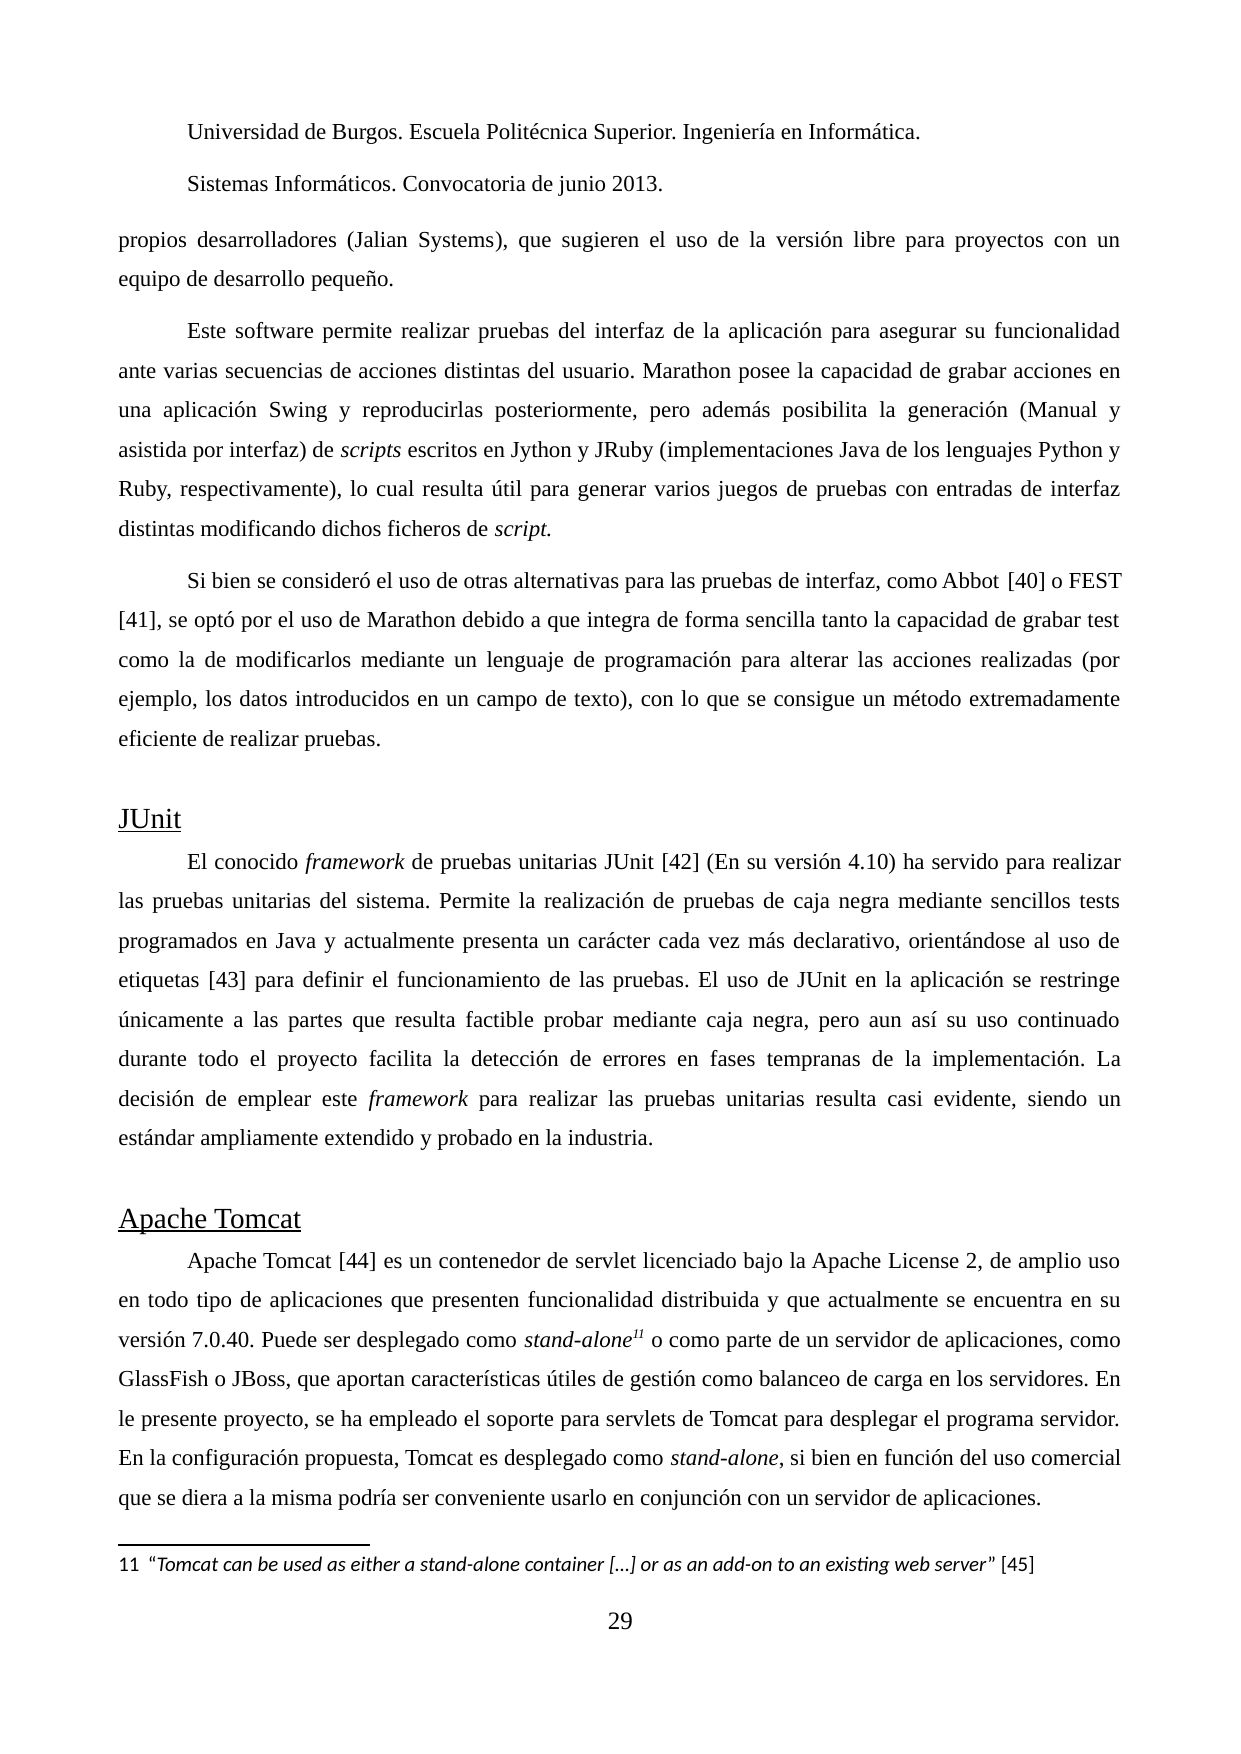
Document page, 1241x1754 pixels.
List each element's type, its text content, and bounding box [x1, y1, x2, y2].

text “Tomcat can be used as either a stand-alone container […] or as an add-on to an existing web server” [45] [118, 1551, 1122, 1577]
subtitle Apache Tomcat [118, 1201, 1122, 1234]
text El conocido framework de pruebas unitarias JUnit [42] (En su versión 4.10) ha servido para realizar las pruebas unitarias del sistema. Permite la realización de pruebas de caja negra mediante sencillos tests programados en Java y actualmente presenta un carácter cada vez más declarativo, orientándose al uso de etiquetas [43] para definir el funcionamiento de las pruebas. El uso de JUnit en la aplicación se restringe únicamente a las partes que resulta factible probar mediante caja negra, pero aun así su uso continuado durante todo el proyecto facilita la detección de errores en fases tempranas de la implementación. La decisión de emplear este framework para realizar las pruebas unitarias resulta casi evidente, siendo un estándar ampliamente extendido y probado en la industria. [118, 848, 1122, 1150]
subtitle JUnit [118, 802, 1122, 835]
text Si bien se consideró el uso de otras alternativas para las pruebas de interfaz, como Abbot [40] o FEST [41], se optó por el uso de Marathon debido a que integra de forma sencilla tanto la capacidad de grabar test como la de modificarlos mediante un lenguaje de programación para alterar las acciones realizadas (por ejemplo, los datos introducidos en un campo de texto), con lo que se consigue un método extremadamente eficiente de realizar pruebas. [118, 567, 1122, 751]
text propios desarrolladores (Jalian Systems), que sugieren el uso de la versión libre para proyectos con un equipo de desarrollo pequeño. [118, 226, 1122, 292]
text Apache Tomcat [44] es un contenedor de servlet licenciado bajo la Apache License 2, de amplio uso en todo tipo de aplicaciones que presenten funcionalidad distribuida y que actualmente se encuentra en su versión 7.0.40. Puede ser desplegado como stand-alone o como parte de un servidor de aplicaciones, como GlassFish o JBoss, que aportan características útiles de gestión como balanceo de carga en los servidores. En le presente proyecto, se ha empleado el soporte para servlets de Tomcat para desplegar el programa servidor. En la configuración propuesta, Tomcat es desplegado como stand-alone, si bien en función del uso comercial que se diera a la misma podría ser conveniente usarlo en conjunción con un servidor de aplicaciones. [118, 1247, 1122, 1510]
text Este software permite realizar pruebas del interfaz de la aplicación para asegurar su funcionalidad ante varias secuencias de acciones distintas del usuario. Marathon posee la capacidad de grabar acciones en una aplicación Swing y reproducirlas posteriormente, pero además posibilita la generación (Manual y asistida por interfaz) de scripts escritos en Jython y JRuby (implementaciones Java de los lenguajes Python y Ruby, respectivamente), lo cual resulta útil para generar varios juegos de pruebas con entradas de interfaz distintas modificando dichos ficheros de script. [118, 317, 1122, 541]
